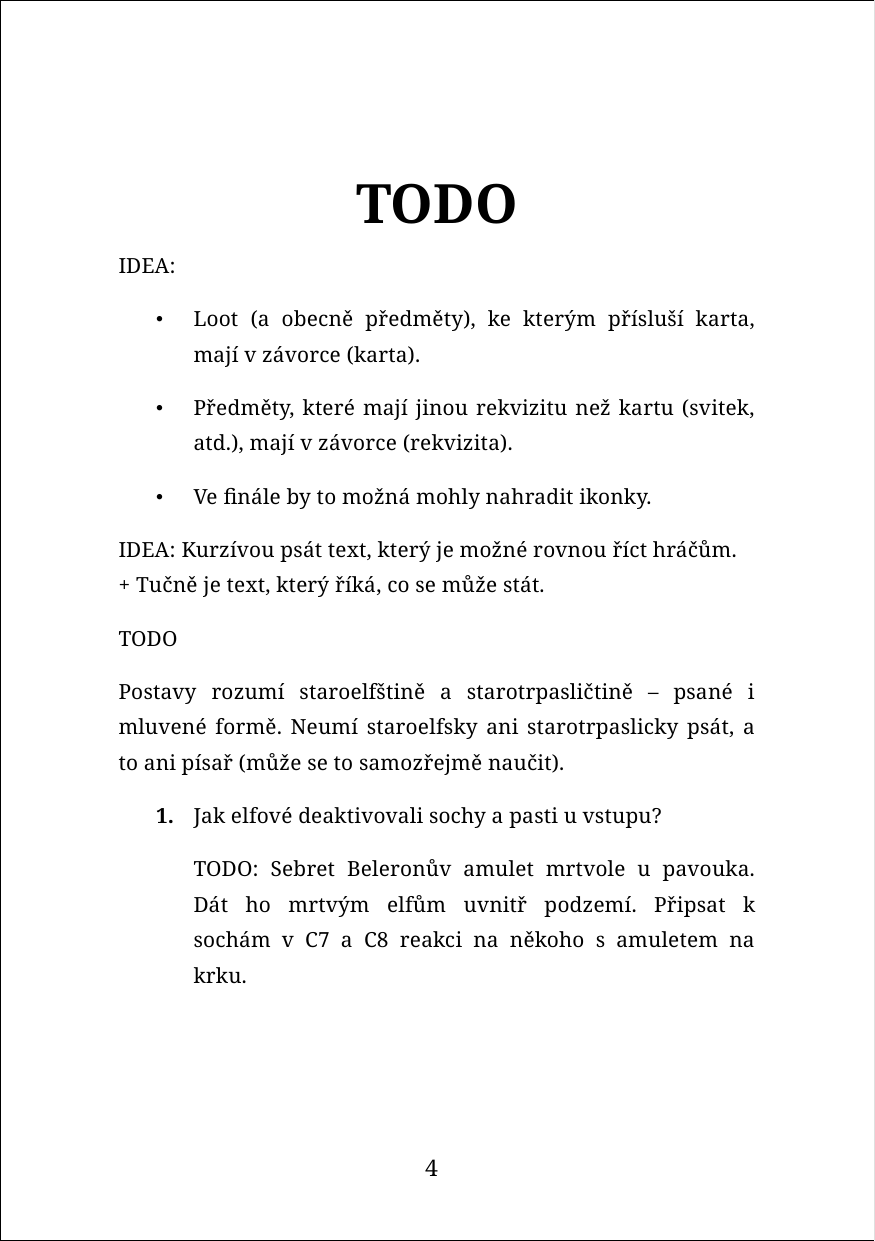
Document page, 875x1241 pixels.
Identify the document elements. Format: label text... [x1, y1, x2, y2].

list Ve finále by to možná mohly nahradit ikonky. [156, 482, 756, 510]
list Předměty, které mají jinou rekvizitu než kartu (svitek, atd.), mají v závorce (rekvizita). [156, 393, 756, 457]
text Postavy rozumí staroelfštině a starotrpasličtině – psané i mluvené formě. Neumí staroelfsky ani starotrpaslicky psát, a to ani písař (může se to samozřejmě naučit). [118, 677, 756, 776]
list Loot (a obecně předměty), ke kterým přísluší karta, mají v závorce (karta). [156, 304, 756, 368]
text IDEA: Kurzívou psát text, který je možné rovnou říct hráčům. + Tučně je text, který říká, co se může stát. [118, 535, 756, 599]
subtitle TODO [118, 166, 756, 239]
list Jak elfové deaktivovali sochy a pasti u vstupu? [156, 801, 756, 830]
list TODO: Sebret Beleronův amulet mrtvole u pavouka. Dát ho mrtvým elfům uvnitř podzemí. Připsat k sochám v C7 a C8 reakci na někoho s amuletem na krku. [156, 854, 756, 989]
text TODO [118, 624, 756, 652]
text IDEA: [118, 251, 756, 279]
